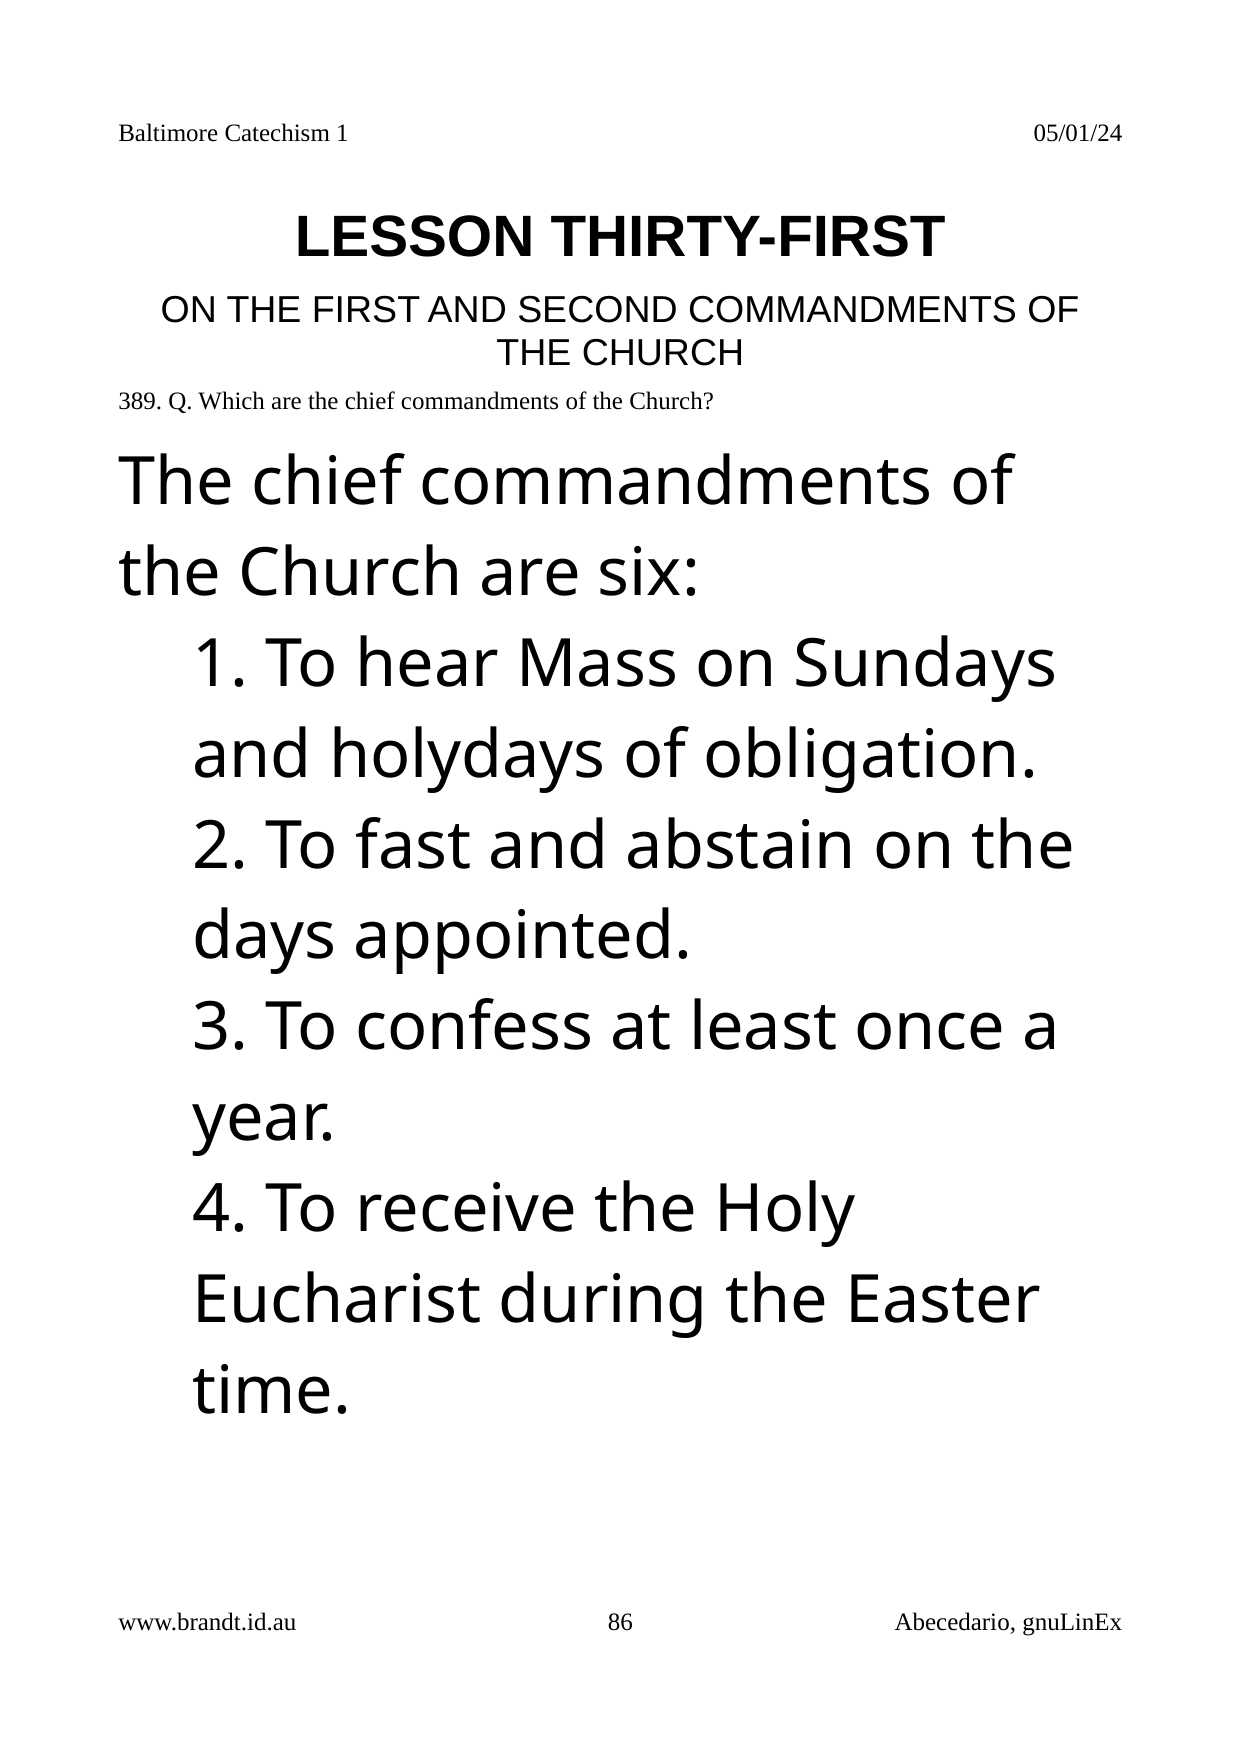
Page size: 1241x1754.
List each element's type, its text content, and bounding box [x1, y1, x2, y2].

text 389. Q. Which are the chief commandments of the Church? [118, 386, 1122, 415]
text The chief commandments of the Church are six: [118, 433, 1122, 615]
text 2. To fast and abstain on the days appointed. [192, 797, 1122, 978]
text 4. To receive the Holy Eucharist during the Easter time. [192, 1160, 1122, 1433]
text 3. To confess at least once a year. [192, 978, 1122, 1160]
title LESSON THIRTY-FIRST [118, 201, 1122, 268]
text 1. To hear Mass on Sundays and holydays of obligation. [192, 615, 1122, 797]
subtitle ON THE FIRST AND SECOND COMMANDMENTS OF THE CHURCH [118, 287, 1122, 373]
